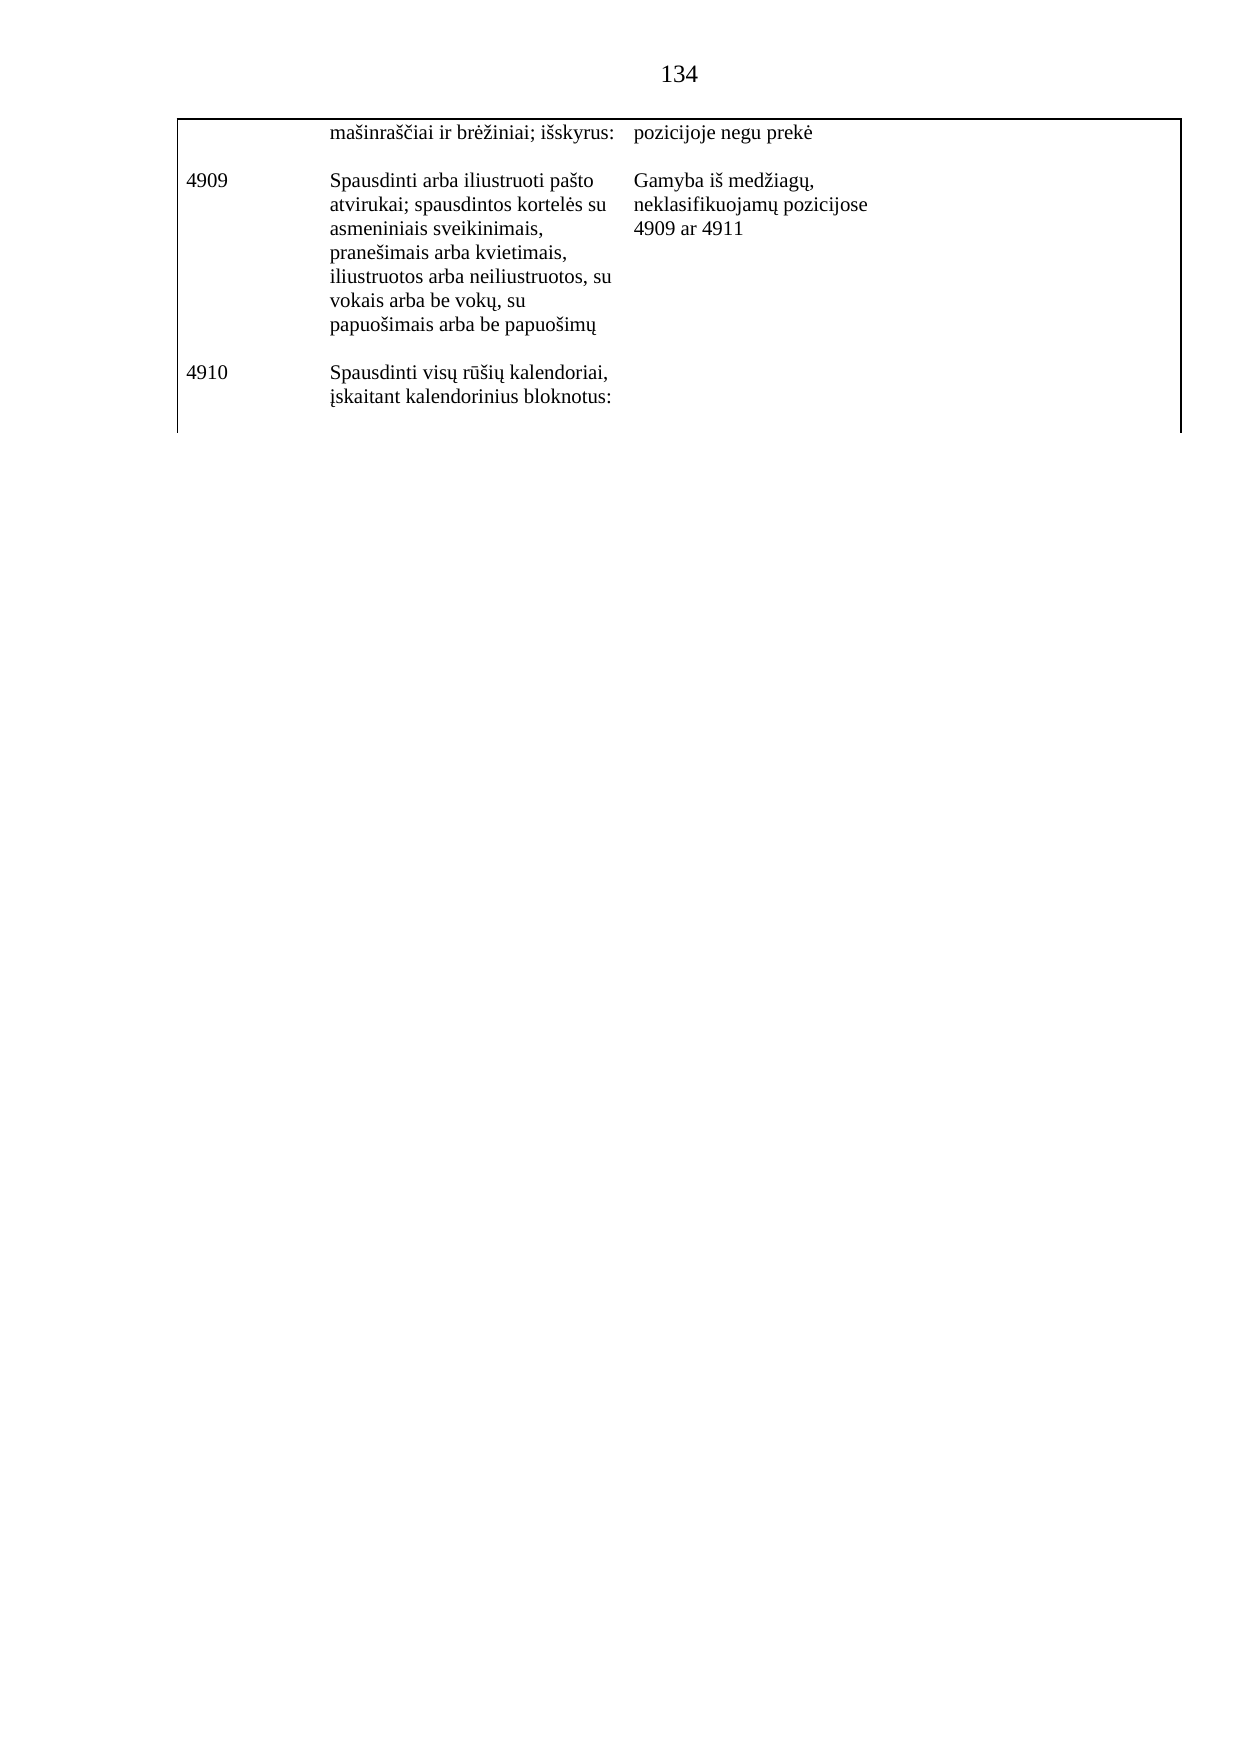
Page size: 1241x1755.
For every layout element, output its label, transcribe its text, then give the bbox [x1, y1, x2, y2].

table_cell [906, 168, 1180, 360]
table_cell 4910 [178, 360, 321, 432]
table_cell mašinraščiai ir brėžiniai; išskyrus: [321, 120, 625, 168]
table_cell Spausdinti arba iliustruoti pašto atvirukai; spausdintos kortelės su asmeniniais sveikinimais, pranešimais arba kvietimais, iliustruotos arba neiliustruotos, su vokais arba be vokų, su papuošimais arba be papuošimų [321, 168, 625, 360]
table_cell Spausdinti visų rūšių kalendoriai, įskaitant kalendorinius bloknotus: [321, 360, 625, 432]
table_cell [906, 360, 1180, 432]
table_cell 4909 [178, 168, 321, 360]
table_cell [906, 120, 1180, 168]
table_cell [625, 360, 906, 432]
table_cell Gamyba iš medžiagų, neklasifikuojamų pozicijose 4909 ar 4911 [625, 168, 906, 360]
table_cell pozicijoje negu prekė [625, 120, 906, 168]
table_cell [178, 120, 321, 168]
